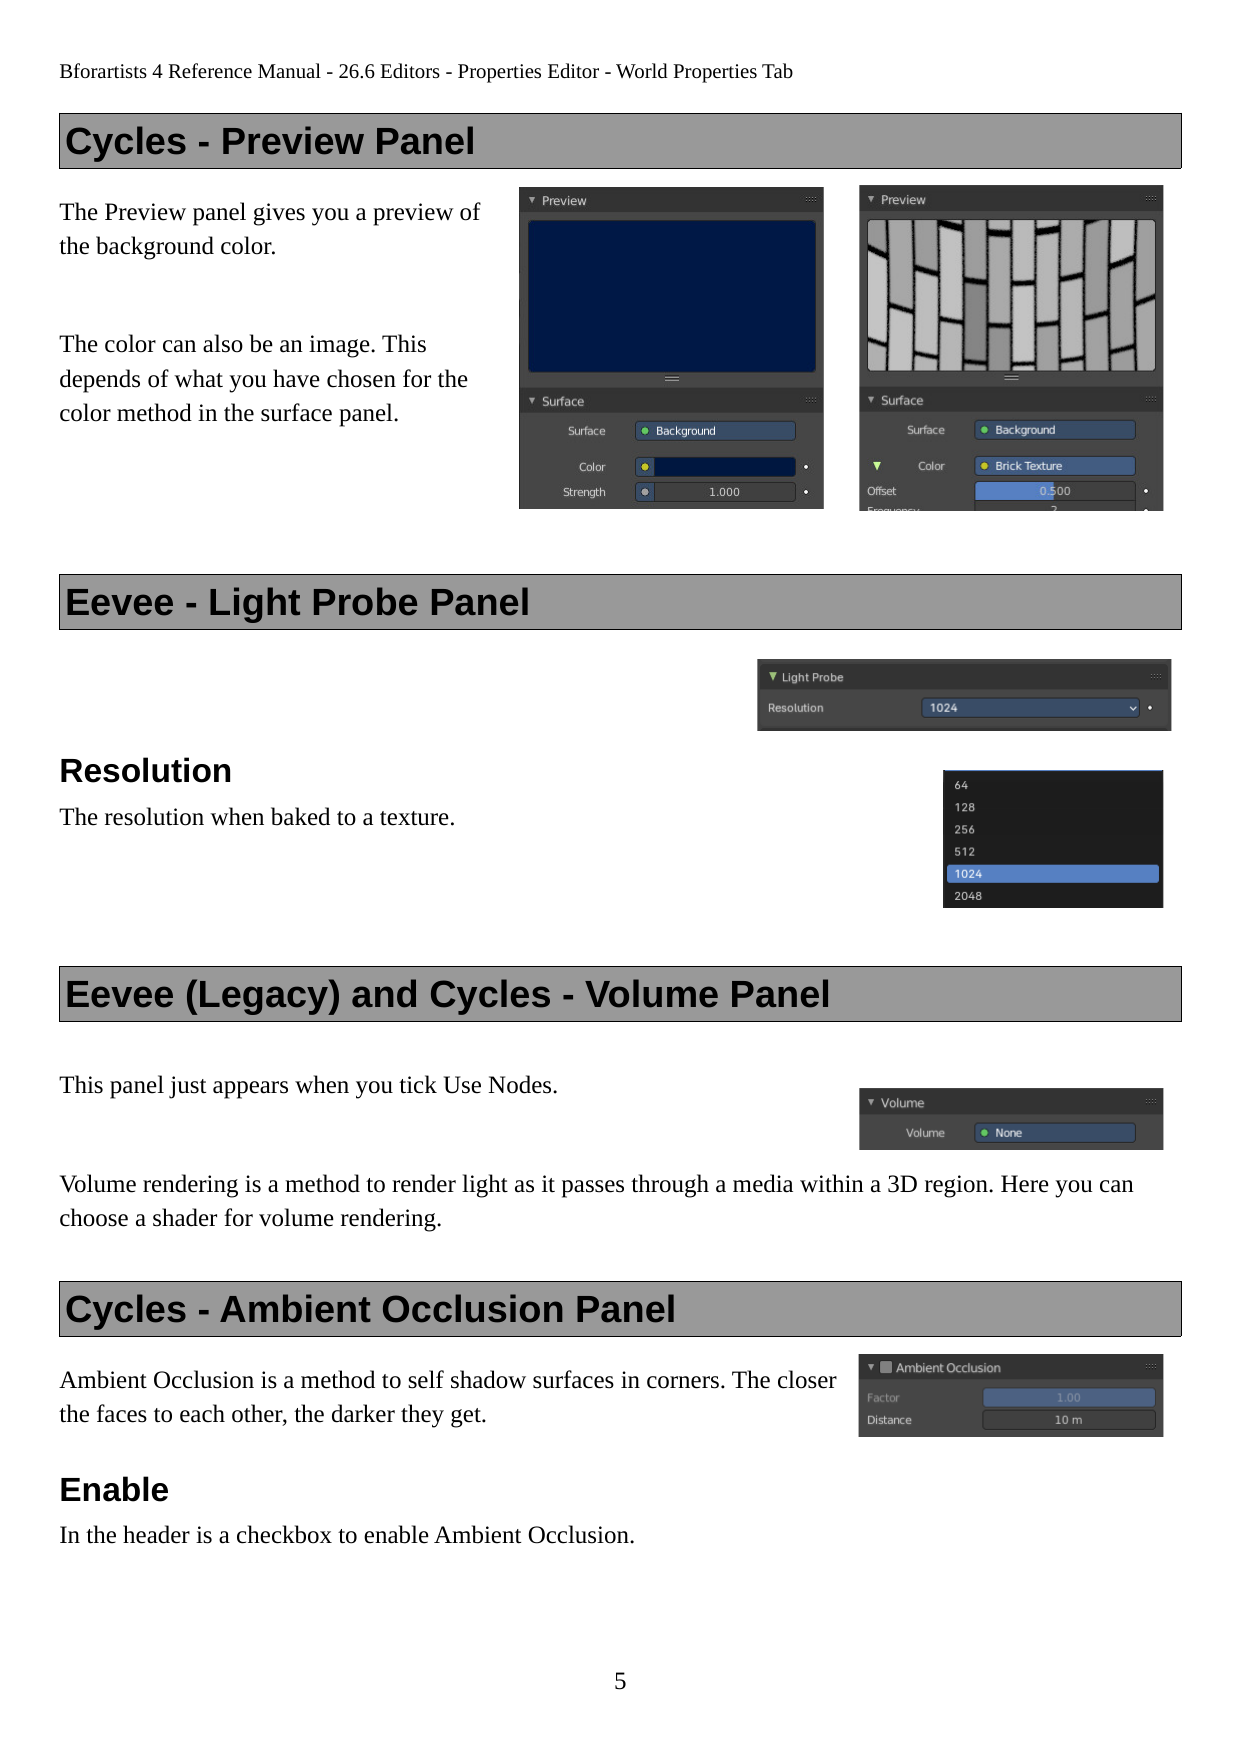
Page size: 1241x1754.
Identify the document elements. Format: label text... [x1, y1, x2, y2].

picture [757, 659, 1172, 731]
subtitle Resolution [59, 751, 1181, 790]
table_header Eevee (Legacy) and Cycles - Volume Panel [60, 967, 1181, 1021]
text [824, 329, 859, 427]
text In the header is a checkbox to enable Ambient Occlusion. [59, 1521, 1181, 1549]
table_header Cycles - Ambient Occlusion Panel [60, 1282, 1181, 1336]
picture [859, 1088, 1164, 1150]
picture [859, 185, 1164, 511]
picture [943, 770, 1164, 908]
text The Preview panel gives you a preview of the background color. [59, 197, 519, 260]
text [824, 197, 859, 260]
text The resolution when baked to a texture. [59, 802, 943, 831]
text Volume rendering is a method to render light as it passes through a media within a 3D region. Here you can choose a shader for volume rendering. [59, 1169, 1181, 1232]
picture [519, 187, 824, 509]
table_header Eevee - Light Probe Panel [60, 575, 1181, 629]
subtitle Enable [59, 1469, 1181, 1508]
picture [858, 1354, 1164, 1437]
text This panel just appears when you tick Use Nodes. [59, 1071, 1181, 1099]
text Ambient Occlusion is a method to self shadow surfaces in corners. The closer the faces to each other, the darker they get. [59, 1365, 858, 1428]
table_header Cycles - Preview Panel [60, 114, 1181, 168]
text The color can also be an image. This depends of what you have chosen for the color method in the surface panel. [59, 329, 519, 427]
